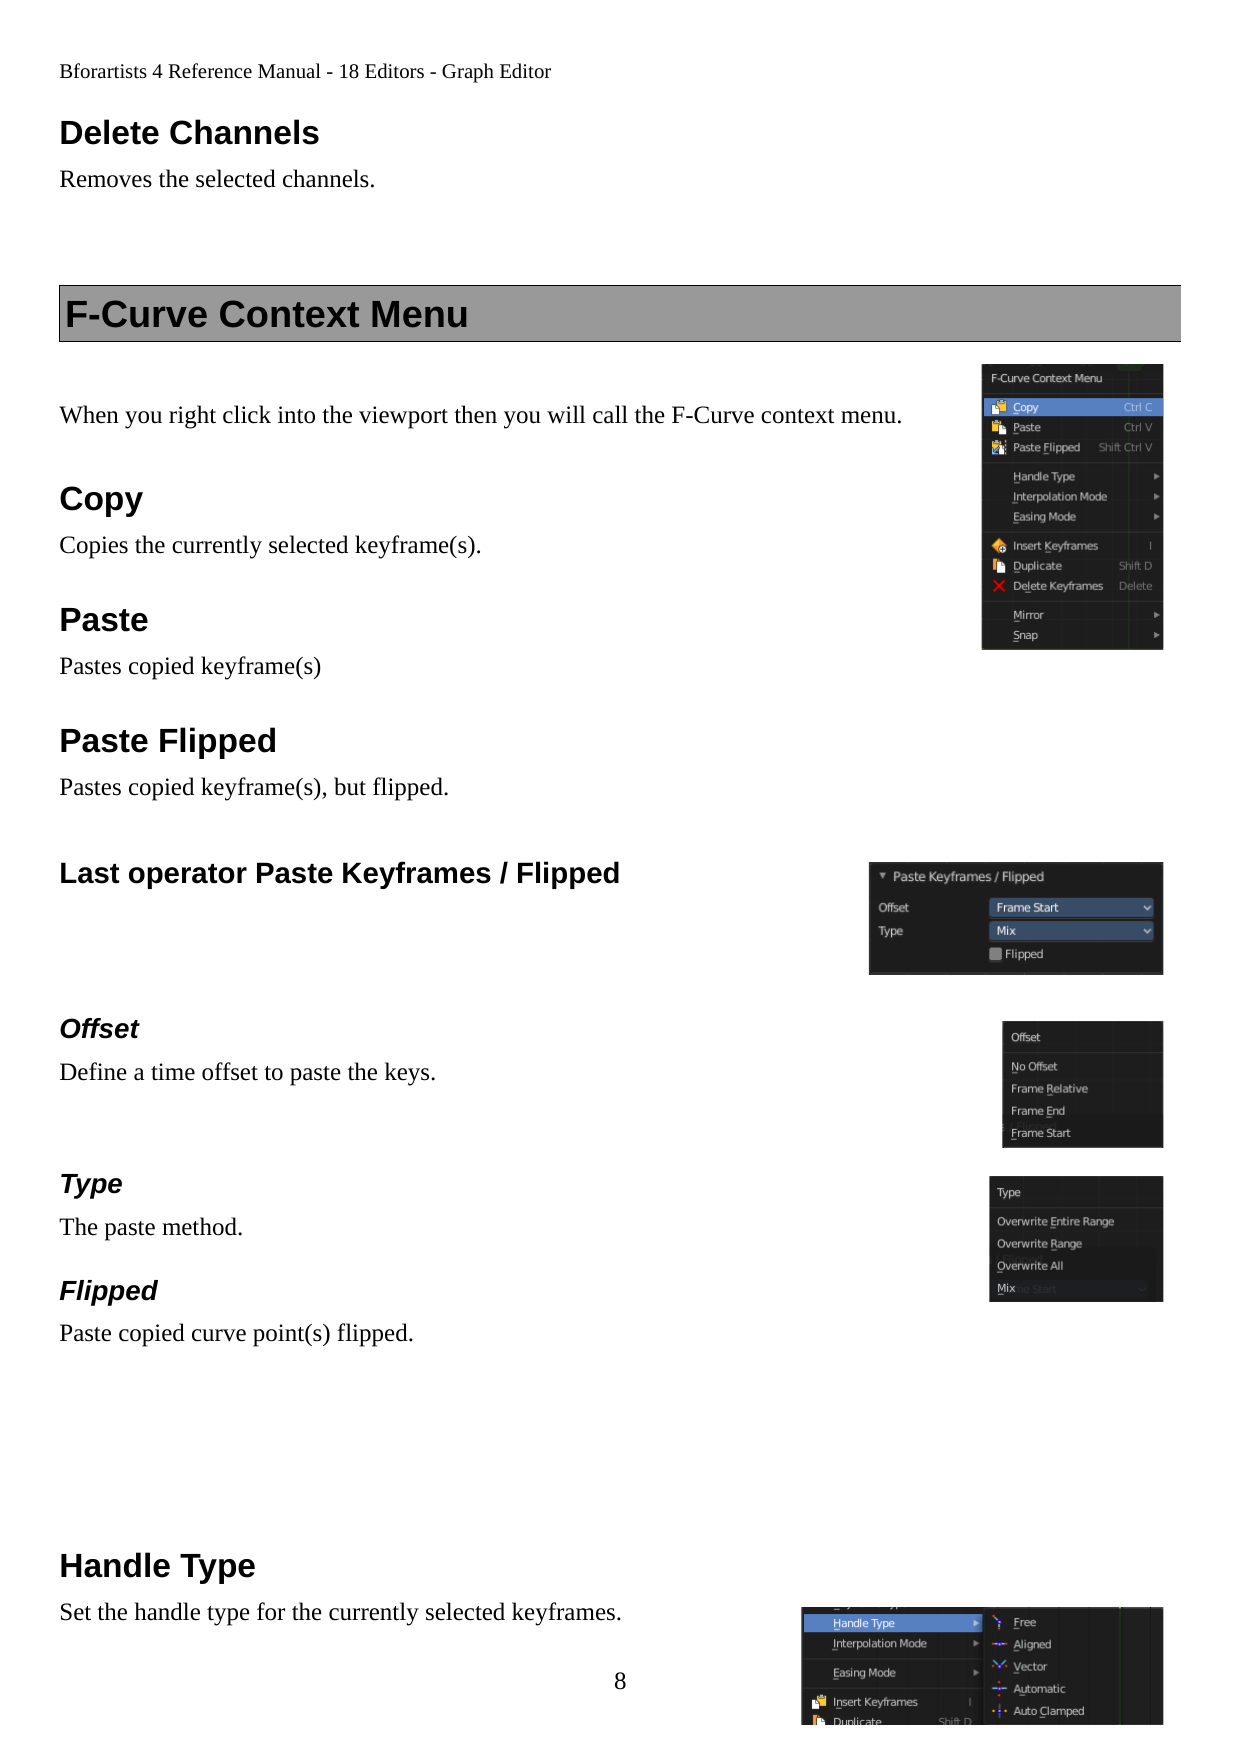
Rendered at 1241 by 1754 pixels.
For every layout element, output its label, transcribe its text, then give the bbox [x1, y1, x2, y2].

subtitle Copy [59, 479, 981, 518]
picture [868, 862, 1164, 975]
text [1164, 1212, 1181, 1241]
text The paste method. [59, 1212, 989, 1241]
subtitle [1164, 600, 1181, 639]
subtitle [1164, 479, 1181, 518]
text Copies the currently selected keyframe(s). [59, 530, 981, 559]
text Define a time offset to paste the keys. [59, 1057, 1002, 1086]
text Pastes copied keyframe(s) [59, 651, 1181, 680]
subtitle Flipped [59, 1274, 1181, 1306]
subtitle Offset [59, 1013, 1181, 1045]
text Set the handle type for the currently selected keyframes. [59, 1597, 1181, 1626]
text Pastes copied keyframe(s), but flipped. [59, 772, 1181, 801]
subtitle Paste Flipped [59, 721, 1181, 760]
text When you right click into the viewport then you will call the F-Curve context menu. [59, 400, 981, 429]
picture [981, 364, 1164, 650]
picture [989, 1176, 1164, 1302]
subtitle Paste [59, 600, 981, 639]
picture [1002, 1021, 1164, 1148]
subtitle Last operator Paste Keyframes / Flipped [59, 856, 1181, 890]
text Paste copied curve point(s) flipped. [59, 1318, 1181, 1347]
text Removes the selected channels. [59, 164, 1181, 192]
subtitle Handle Type [59, 1546, 1181, 1584]
table_header F-Curve Context Menu [60, 286, 1181, 341]
subtitle Type [59, 1168, 1181, 1200]
subtitle Delete Channels [59, 113, 1181, 151]
picture [801, 1607, 1164, 1725]
